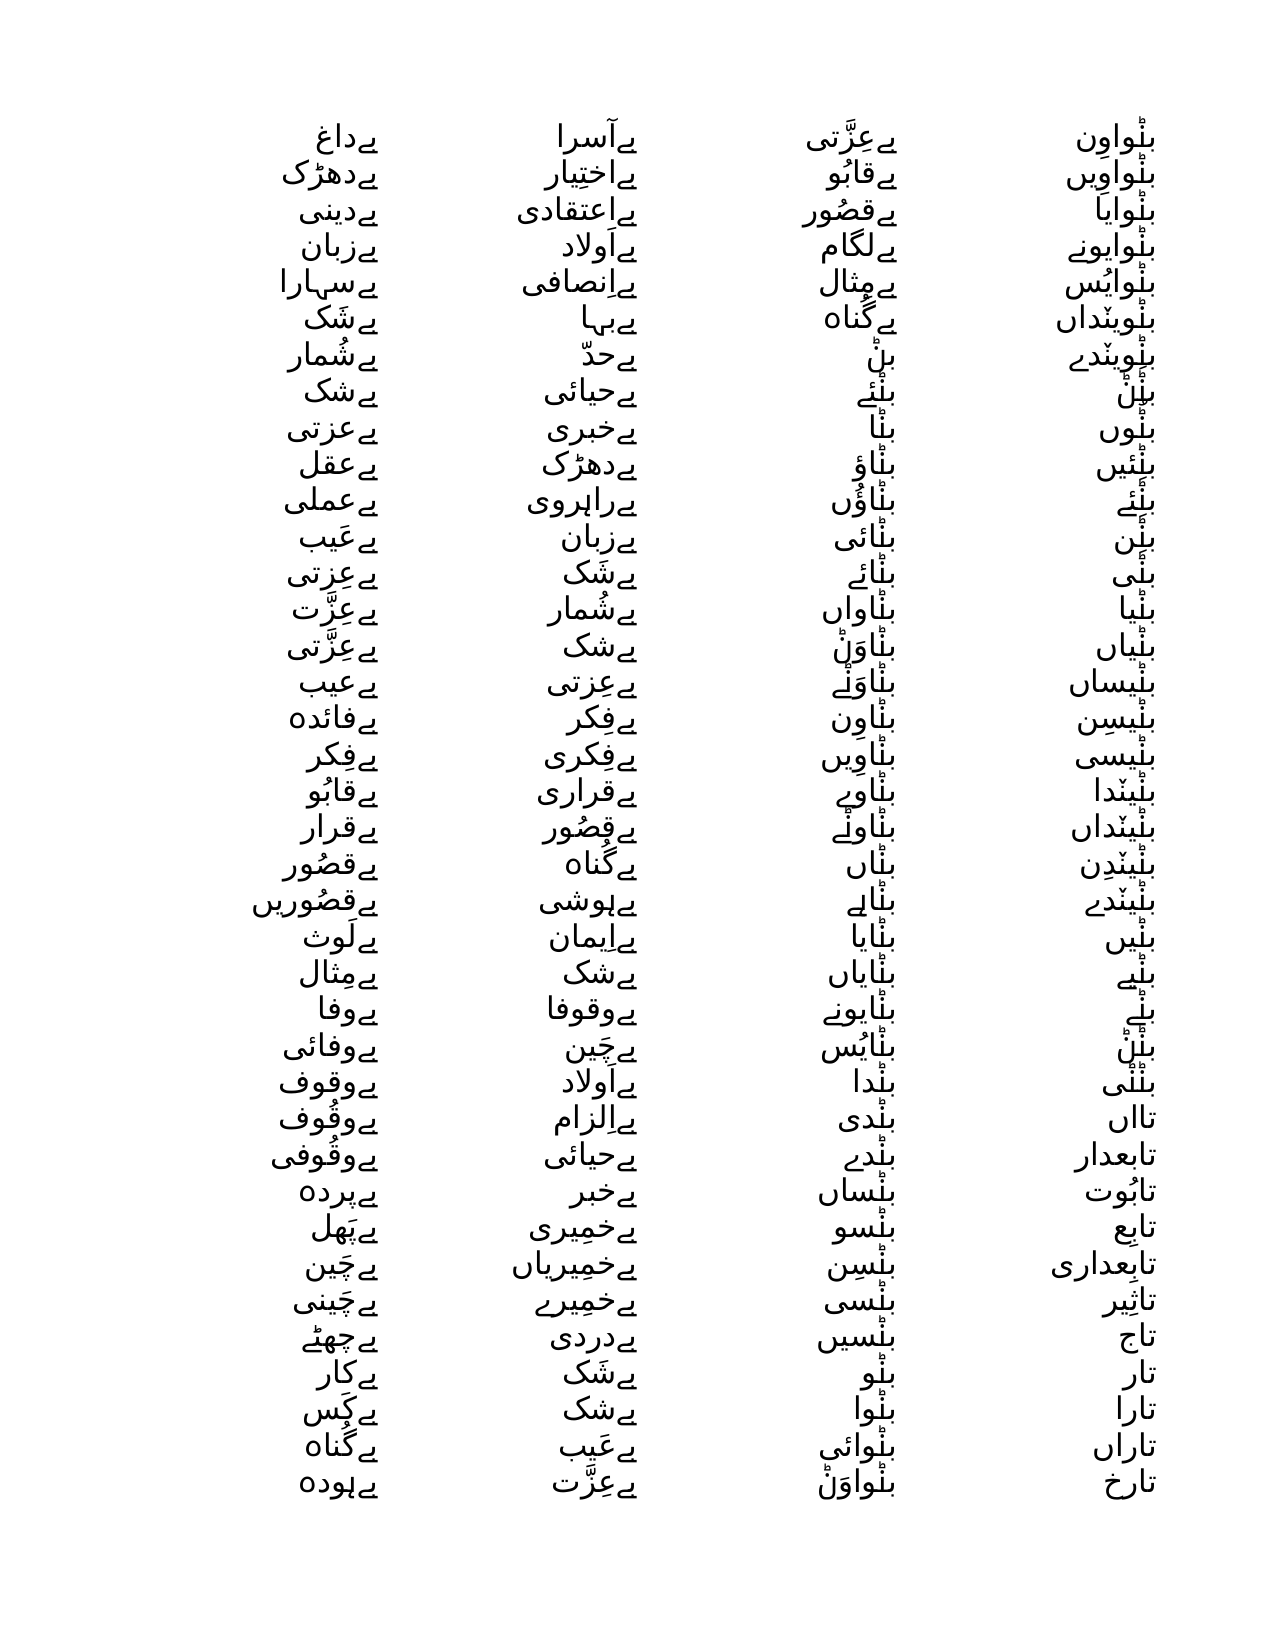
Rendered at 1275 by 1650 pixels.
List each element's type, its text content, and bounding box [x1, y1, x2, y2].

text بݨائے [637, 554, 897, 591]
text بے​اَولاد [378, 227, 637, 263]
text بݨوا [637, 1391, 897, 1427]
text بےعزتی [118, 409, 378, 445]
text بےوفائی [118, 1027, 378, 1063]
text بےپَھل [118, 1209, 378, 1245]
text بےقابُو [118, 772, 378, 809]
text تابُوت [897, 1172, 1157, 1209]
text بے​اختِیار [378, 154, 637, 191]
text بے﻿دردی [378, 1318, 637, 1354]
text بݨا [637, 409, 897, 445]
text بےکار [118, 1354, 378, 1391]
text تاج [897, 1318, 1157, 1354]
text بےداغ [118, 118, 378, 154]
text بےقرار [118, 809, 378, 845]
text بݨواوِیں [897, 154, 1157, 191]
text بےفائدہ [118, 700, 378, 736]
text بݨاوَݨے [637, 663, 897, 700]
text بے﻿خبر [378, 1172, 637, 1209]
text بےپردہ [118, 1172, 378, 1209]
text بے﻿عِزَّتی [637, 118, 897, 154]
text بےقصُوریں [118, 882, 378, 918]
text بے﻿قصُور [637, 191, 897, 227]
text بݨاوے [637, 772, 897, 809]
text بےسہارا [118, 263, 378, 300]
text بے﻿عَیب [378, 1427, 637, 1463]
text بݨئے [637, 373, 897, 409]
text بےدھڑک [118, 154, 378, 191]
text بےوقُوفی [118, 1136, 378, 1172]
text بےقصُور [118, 845, 378, 882]
text بݨیسی [897, 736, 1157, 772]
text بےہودہ [118, 1463, 378, 1499]
text بےچَین [118, 1245, 378, 1281]
text بݨیں [897, 918, 1157, 954]
text بݨے [897, 991, 1157, 1027]
text بݨاں [637, 845, 897, 882]
text بےعَیب [118, 518, 378, 554]
text بݨاؤُں [637, 482, 897, 518]
text بے​بہا [378, 300, 637, 336]
text بݨیسِن [897, 700, 1157, 736]
text بےکَس [118, 1391, 378, 1427]
text بݨیساں [897, 663, 1157, 700]
text بے﻿مِثال [637, 263, 897, 300]
text بے﻿حیائی [378, 1136, 637, 1172]
text بے​شک [378, 627, 637, 663]
text بݨوایُس [897, 263, 1157, 300]
text بےزبان [118, 227, 378, 263]
text بے​دھڑک [378, 445, 637, 482]
text بݨوائی [637, 1427, 897, 1463]
text بݨیا [897, 591, 1157, 627]
text بے​ہوشی [378, 882, 637, 918]
text بݨاؤ [637, 445, 897, 482]
text بے​فِکری [378, 736, 637, 772]
text بݨوایونے [897, 227, 1157, 263]
text بےچھٹے [118, 1318, 378, 1354]
text بے﻿خمِیریاں [378, 1245, 637, 1281]
text بݨدی [637, 1100, 897, 1136]
text بݨواوَݨ [637, 1463, 897, 1499]
text بےلَوث [118, 918, 378, 954]
text تاثِیر [897, 1281, 1157, 1318]
text بݨ [637, 336, 897, 373]
text بےوقُوف [118, 1100, 378, 1136]
text بݨایونے [637, 991, 897, 1027]
text بݨݨی [897, 1063, 1157, 1100]
text بے​قراری [378, 772, 637, 809]
text بے﻿گُناہ [637, 300, 897, 336]
text بݨو [637, 1354, 897, 1391]
text بݨینٚدِن [897, 845, 1157, 882]
text بے​عِزتی [378, 663, 637, 700]
text بݨیاں [897, 627, 1157, 663]
text بݨیے [897, 954, 1157, 991]
text بݨاوِن [637, 700, 897, 736]
text تاراں [897, 1427, 1157, 1463]
text بے​آسرا [378, 118, 637, 154]
text تابعدار [897, 1136, 1157, 1172]
text بےعِزَّت [118, 591, 378, 627]
text بے﻿شک [378, 1391, 637, 1427]
text بے﻿لگام [637, 227, 897, 263]
text بے​زبان [378, 518, 637, 554]
text بےچَینی [118, 1281, 378, 1318]
text بےعِزتی [118, 554, 378, 591]
text بے​حدّ [378, 336, 637, 373]
text بݨُوں [897, 409, 1157, 445]
text بےعِزَّتی [118, 627, 378, 663]
text بݨینٚدا [897, 772, 1157, 809]
text بے‎اِیمان [378, 918, 637, 954]
text بےوقوف [118, 1063, 378, 1100]
text بےشک [118, 373, 378, 409]
text بݨِئے [897, 482, 1157, 518]
text تارا [897, 1391, 1157, 1427]
text بݨینٚدے [897, 882, 1157, 918]
text بے﻿خمِیری [378, 1209, 637, 1245]
text بݨایا [637, 918, 897, 954]
text بےوفا [118, 991, 378, 1027]
text بݨوایا [897, 191, 1157, 227]
text بےشَک [118, 300, 378, 336]
text بݨایُس [637, 1027, 897, 1063]
text بݨدا [637, 1063, 897, 1100]
text بݨینٚداں [897, 809, 1157, 845]
text بے‎وقوفا [378, 991, 637, 1027]
text بے﻿عِزَّت [378, 1463, 637, 1499]
text تابِعداری [897, 1245, 1157, 1281]
text بݨوینٚدے [897, 336, 1157, 373]
text بݨساں [637, 1172, 897, 1209]
text بےفِکر [118, 736, 378, 772]
text بݨَݨ [897, 373, 1157, 409]
text بےشُمار [118, 336, 378, 373]
text تار [897, 1354, 1157, 1391]
text بےعقل [118, 445, 378, 482]
text بݨاوَݨ [637, 627, 897, 663]
text بے﻿خمِیرے [378, 1281, 637, 1318]
text بݨاوِیں [637, 736, 897, 772]
text بݨواوِن [897, 118, 1157, 154]
text بے‎چَین [378, 1027, 637, 1063]
text بے​راہ​روی [378, 482, 637, 518]
text بے﻿اِلزام [378, 1100, 637, 1136]
text بݨِئیں [897, 445, 1157, 482]
text تابِع [897, 1209, 1157, 1245]
text بے​قصُور [378, 809, 637, 845]
text بے​شَک [378, 554, 637, 591]
text بݨسو [637, 1209, 897, 1245]
text بےعیب [118, 663, 378, 700]
text بے﻿شَک [378, 1354, 637, 1391]
text تااں [897, 1100, 1157, 1136]
text بےگُناہ [118, 1427, 378, 1463]
text بے​فِکر [378, 700, 637, 736]
text بݨسیں [637, 1318, 897, 1354]
text بݨݨ [897, 1027, 1157, 1063]
text بےعملی [118, 482, 378, 518]
text بݨاوݨے [637, 809, 897, 845]
text بےدینی [118, 191, 378, 227]
text بے​اِنصافی [378, 263, 637, 300]
text بݨدے [637, 1136, 897, 1172]
text بݨی [897, 554, 1157, 591]
text بے﻿اَولاد [378, 1063, 637, 1100]
text بے​اعتقادی [378, 191, 637, 227]
text بے​حیائی [378, 373, 637, 409]
text بݨسِن [637, 1245, 897, 1281]
text بےمِثال [118, 954, 378, 991]
text بے​خبری [378, 409, 637, 445]
text تارخ [897, 1463, 1157, 1499]
text بݨاہے [637, 882, 897, 918]
text بے‎شک [378, 954, 637, 991]
text بے​گُناہ [378, 845, 637, 882]
text بݨِن [897, 518, 1157, 554]
text بݨاواں [637, 591, 897, 627]
text بݨایاں [637, 954, 897, 991]
text بݨوینٚداں [897, 300, 1157, 336]
text بݨسی [637, 1281, 897, 1318]
text بے​شُمار [378, 591, 637, 627]
text بݨائی [637, 518, 897, 554]
text بے﻿قابُو [637, 154, 897, 191]
